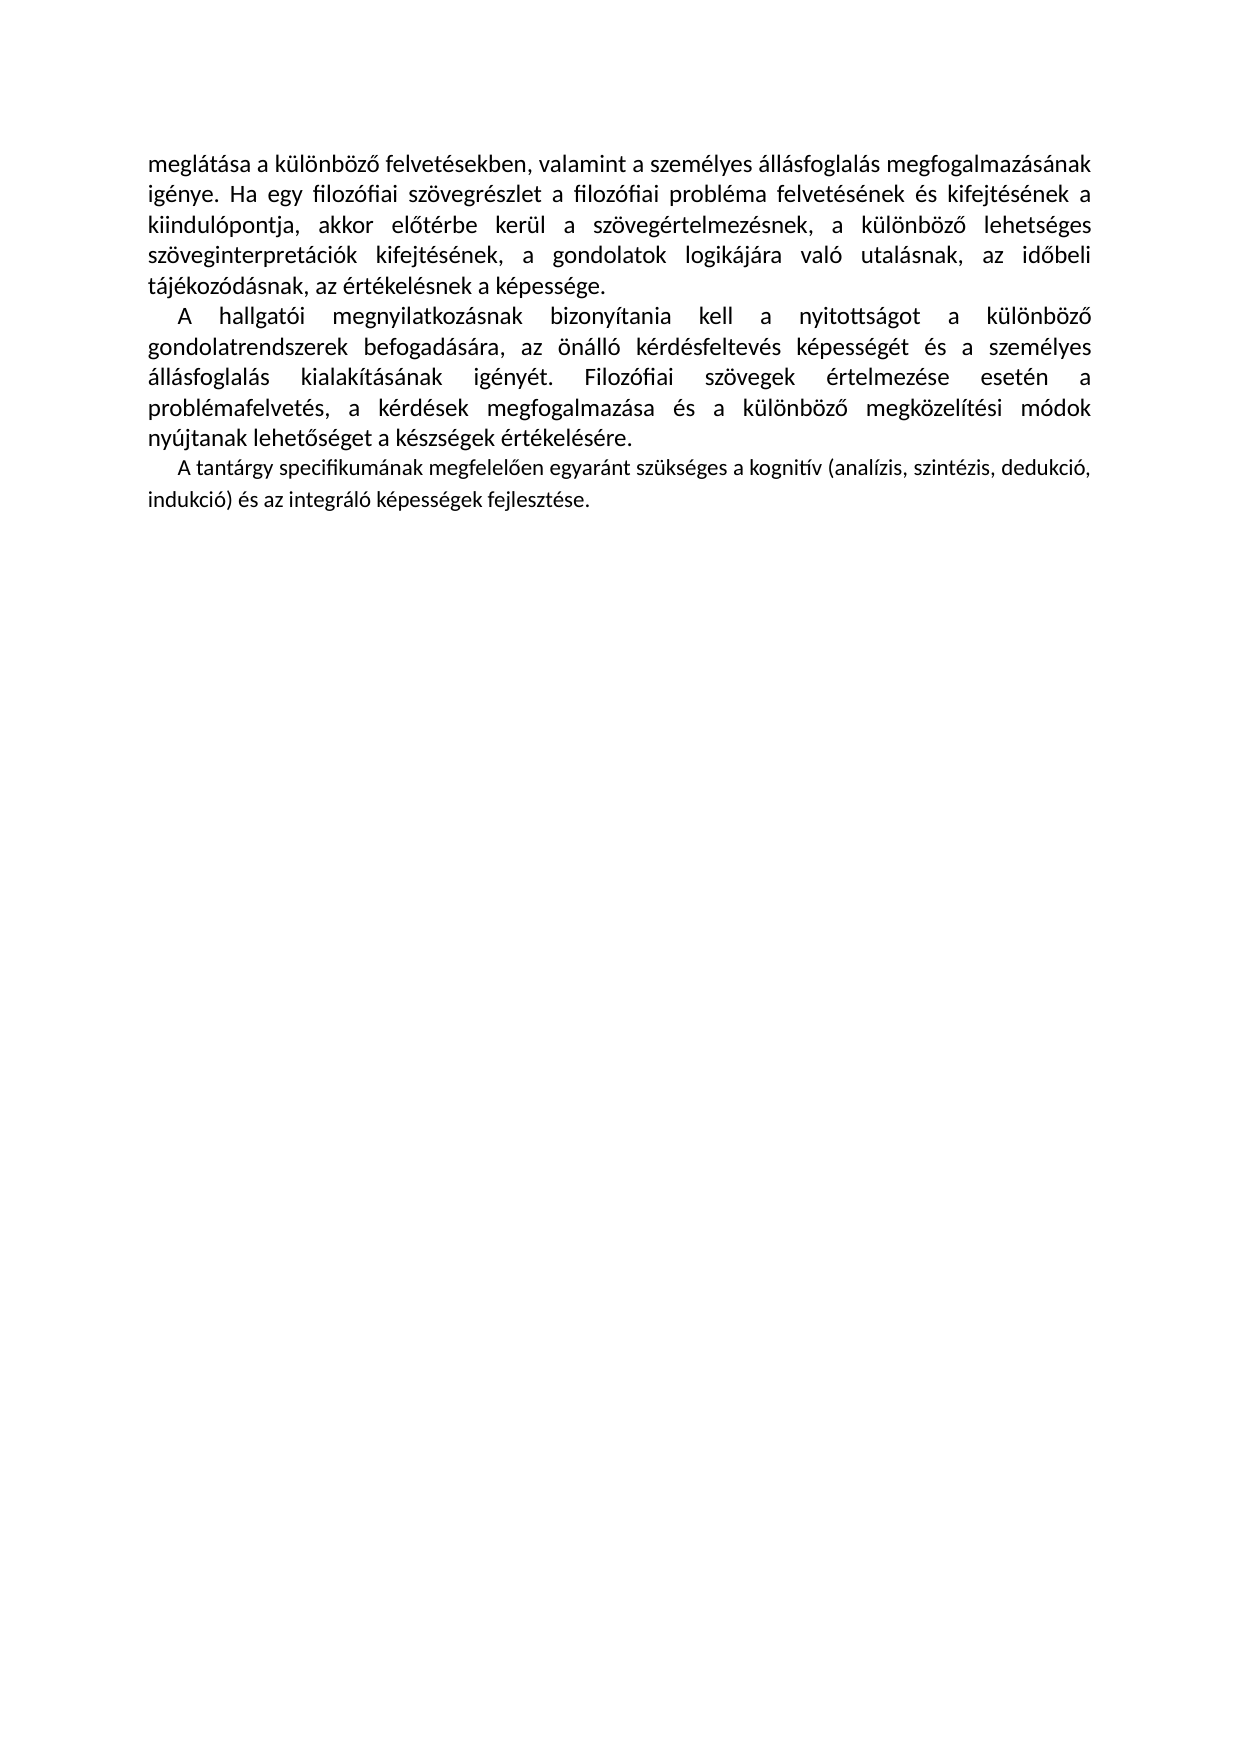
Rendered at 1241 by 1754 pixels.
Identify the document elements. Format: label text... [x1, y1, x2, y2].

text meglátása a különböző felvetésekben, valamint a személyes állásfoglalás megfogalmazásának igénye. Ha egy filozófiai szövegrészlet a filozófiai probléma felvetésének és kifejtésének a kiindulópontja, akkor előtérbe kerül a szövegértelmezésnek, a különböző lehetséges szöveginterpretációk kifejtésének, a gondolatok logikájára való utalásnak, az időbeli tájékozódásnak, az értékelésnek a képessége. [148, 148, 1092, 300]
text A hallgatói megnyilatkozásnak bizonyítania kell a nyitottságot a különböző gondolatrendszerek befogadására, az önálló kérdésfeltevés képességét és a személyes állásfoglalás kialakításának igényét. Filozófiai szövegek értelmezése esetén a problémafelvetés, a kérdések megfogalmazása és a különböző megközelítési módok nyújtanak lehetőséget a készségek értékelésére. [148, 300, 1092, 453]
text A tantárgy specifikumának megfelelően egyaránt szükséges a kognitív (analízis, szintézis, dedukció, indukció) és az integráló képességek fejlesztése. [148, 453, 1092, 513]
